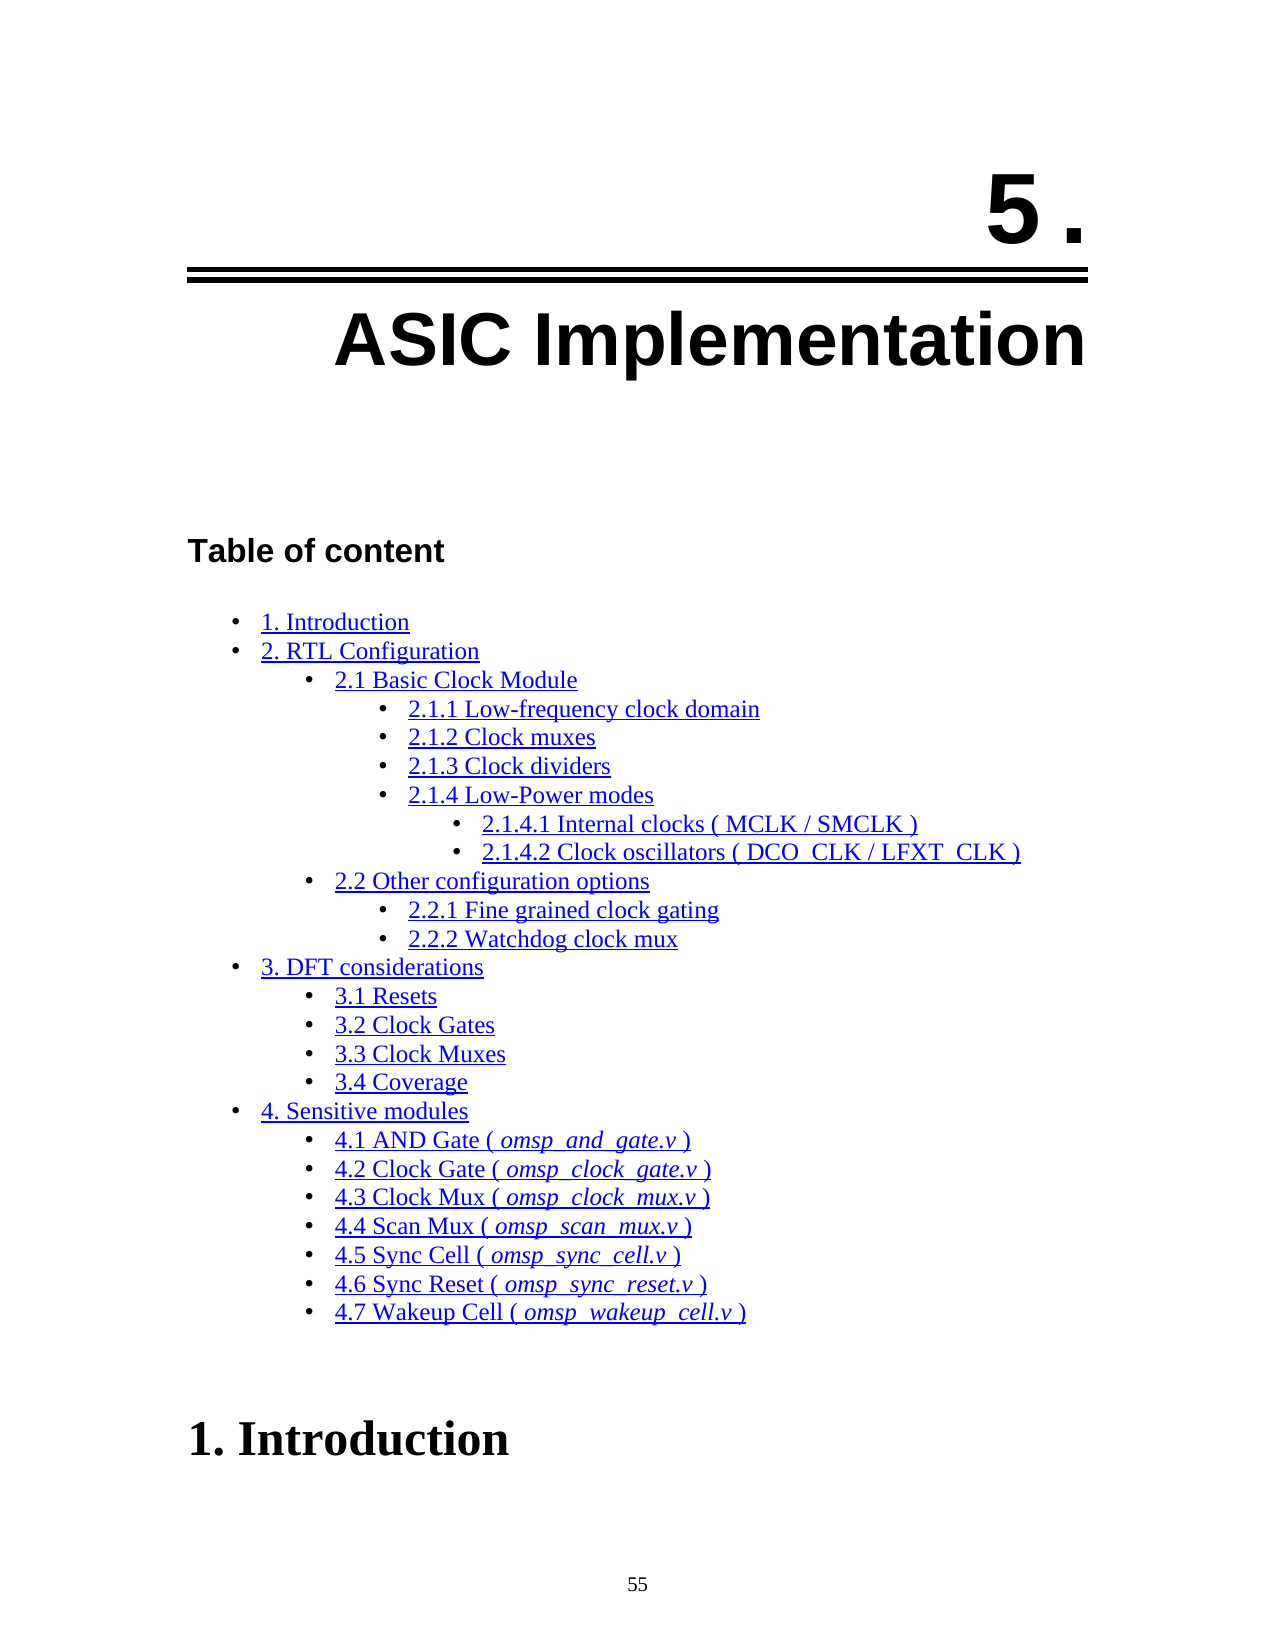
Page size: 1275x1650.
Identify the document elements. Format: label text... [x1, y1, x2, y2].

subtitle Table of content [187, 531, 1088, 570]
list 4.2 Clock Gate ( omsp_clock_gate.v ) [305, 1154, 1088, 1182]
list 2.1.4.1 Internal clocks ( MCLK / SMCLK ) [452, 809, 1088, 837]
list 2.1.4.2 Clock oscillators ( DCO_CLK / LFXT_CLK ) [452, 837, 1088, 866]
list 3.3 Clock Muxes [305, 1039, 1088, 1067]
list 4. Sensitive modules [231, 1096, 1088, 1125]
list 3.4 Coverage [305, 1067, 1088, 1096]
list 3. DFT considerations [231, 952, 1088, 981]
list 4.5 Sync Cell ( omsp_sync_cell.v ) [305, 1240, 1088, 1269]
list 2.1.4 Low-Power modes [379, 780, 1088, 809]
list 4.1 AND Gate ( omsp_and_gate.v ) [305, 1125, 1088, 1154]
subtitle [187, 272, 1088, 277]
list 4.7 Wakeup Cell ( omsp_wakeup_cell.v ) [305, 1297, 1088, 1326]
subtitle . [187, 150, 1088, 267]
list 2.1.3 Clock dividers [379, 751, 1088, 780]
list 2.1 Basic Clock Module [305, 665, 1088, 694]
list 4.3 Clock Mux ( omsp_clock_mux.v ) [305, 1182, 1088, 1211]
list 4.4 Scan Mux ( omsp_scan_mux.v ) [305, 1211, 1088, 1240]
list 4.6 Sync Reset ( omsp_sync_reset.v ) [305, 1269, 1088, 1297]
list 3.2 Clock Gates [305, 1010, 1088, 1039]
list 2.2 Other configuration options [305, 866, 1088, 895]
list 3.1 Resets [305, 981, 1088, 1010]
list 2.2.1 Fine grained clock gating [379, 895, 1088, 924]
list 2. RTL Configuration [231, 636, 1088, 665]
text 1. Introduction [187, 1409, 1088, 1466]
list 2.2.2 Watchdog clock mux [379, 924, 1088, 952]
list 2.1.1 Low-frequency clock domain [379, 694, 1088, 722]
subtitle ASIC Implementation [187, 295, 1088, 381]
list 1. Introduction [231, 607, 1088, 636]
list 2.1.2 Clock muxes [379, 722, 1088, 751]
